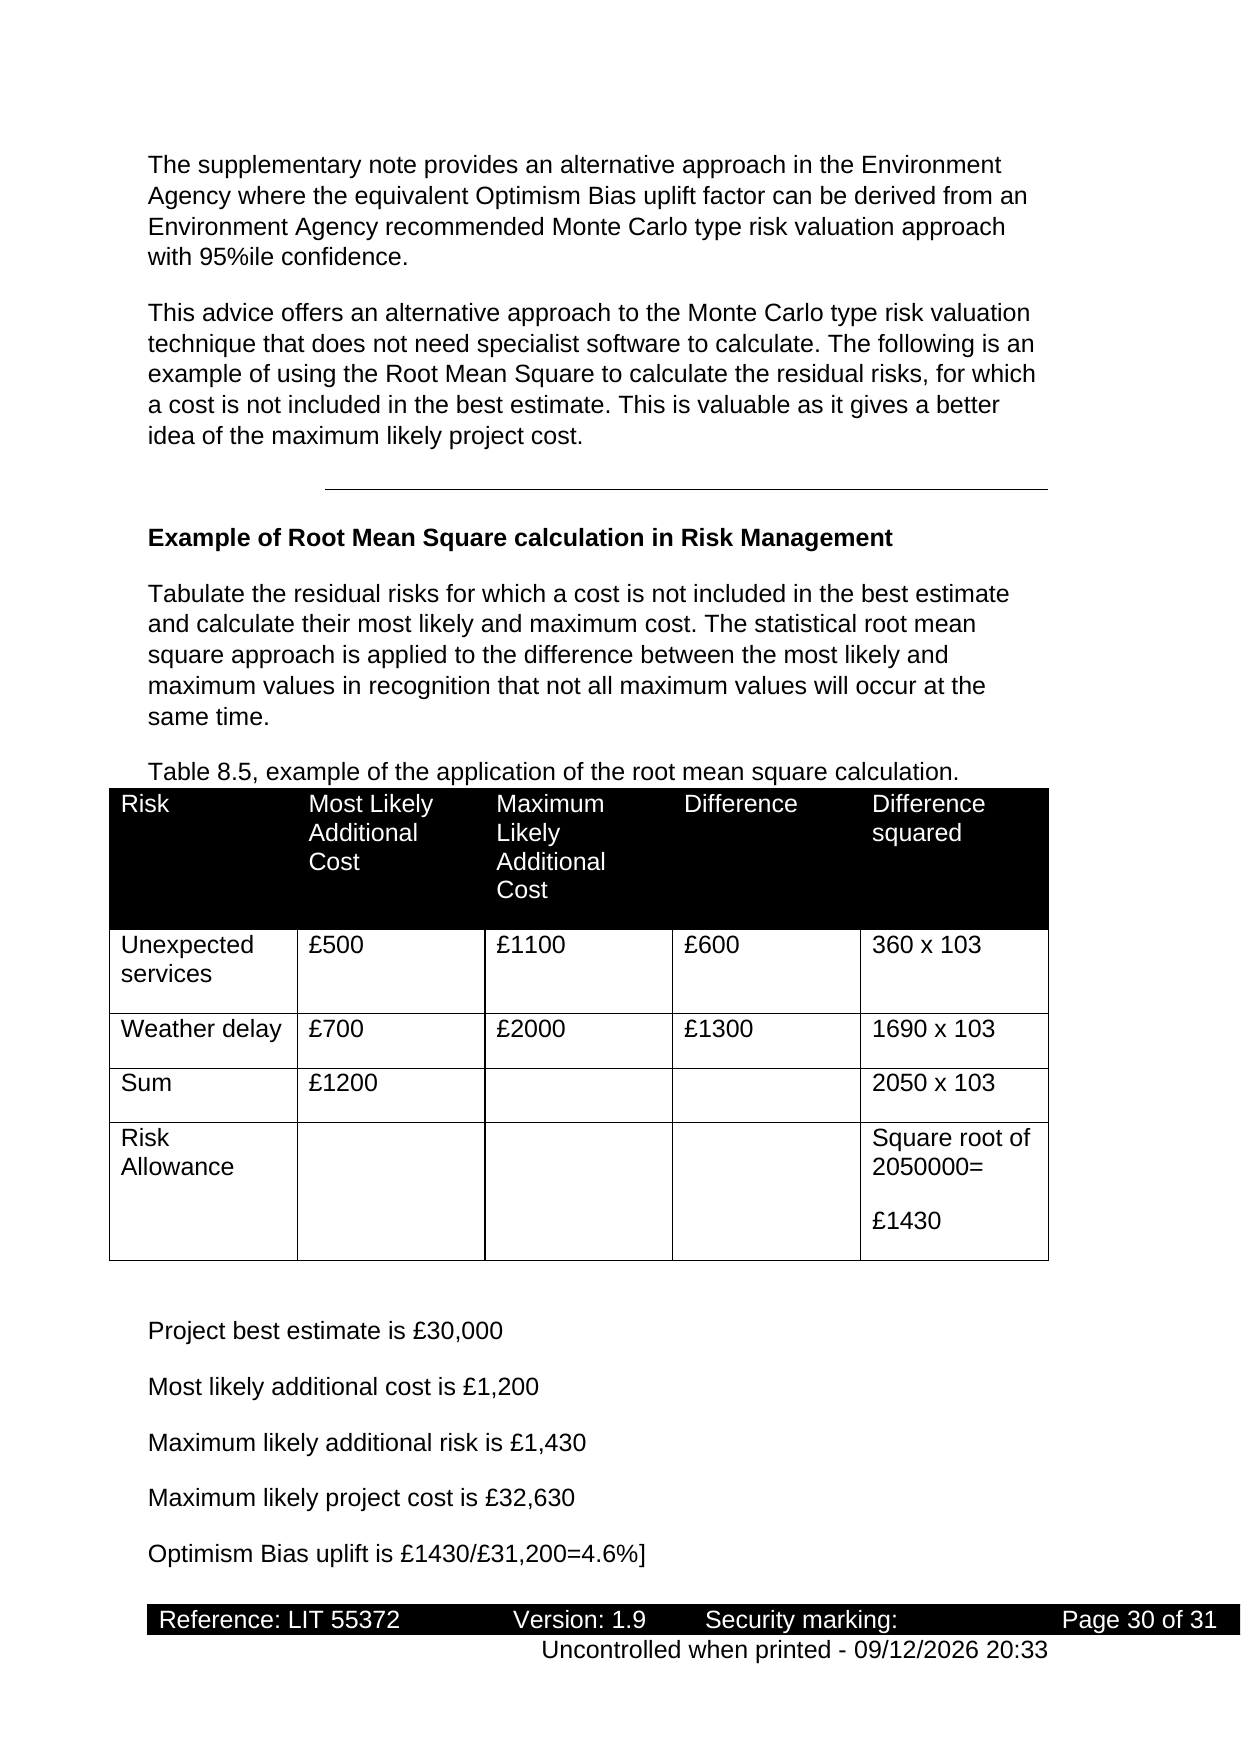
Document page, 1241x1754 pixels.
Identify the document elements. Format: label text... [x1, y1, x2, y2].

table_cell £700 [298, 1014, 484, 1067]
table_cell [486, 1123, 672, 1259]
table_header Difference [673, 789, 860, 929]
table_cell £1100 [486, 930, 672, 1013]
table_cell [673, 1123, 860, 1259]
table_cell 2050 x 103 [861, 1069, 1048, 1122]
table_cell Sum [110, 1069, 297, 1122]
text This advice offers an alternative approach to the Monte Carlo type risk valuation technique that does not need specialist software to calculate. The following is an example of using the Root Mean Square to calculate the residual risks, for which a cost is not included in the best estimate. This is valuable as it gives a better idea of the maximum likely project cost. [148, 298, 1048, 449]
text Maximum likely additional risk is £1,430 [148, 1428, 1048, 1456]
table_cell Square root of 2050000= £1430 [861, 1123, 1048, 1259]
table_cell Risk Allowance [110, 1123, 297, 1259]
text Table 8.5, example of the application of the root mean square calculation. [148, 757, 1048, 786]
text Tabulate the residual risks for which a cost is not included in the best estimate and calculate their most likely and maximum cost. The statistical root mean square approach is applied to the difference between the most likely and maximum values in recognition that not all maximum values will occur at the same time. [148, 579, 1048, 730]
text Most likely additional cost is £1,200 [148, 1372, 1048, 1401]
text The supplementary note provides an alternative approach in the Environment Agency where the equivalent Optimism Bias uplift factor can be derived from an Environment Agency recommended Monte Carlo type risk valuation approach with 95%ile confidence. [148, 150, 1048, 271]
text Project best estimate is £30,000 [148, 1316, 1048, 1345]
table_header Risk [110, 789, 297, 929]
table_cell 360 x 103 [861, 930, 1048, 1013]
table_cell £1300 [673, 1014, 860, 1067]
table_cell [486, 1069, 672, 1122]
table_cell Unexpected services [110, 930, 297, 1013]
table_cell [298, 1123, 484, 1259]
table_cell £2000 [486, 1014, 672, 1067]
text Maximum likely project cost is £32,630 [148, 1483, 1048, 1512]
table_cell 1690 x 103 [861, 1014, 1048, 1067]
text Optimism Bias uplift is £1430/£31,200=4.6%] [148, 1539, 1048, 1568]
table_cell £500 [298, 930, 484, 1013]
table_header Most Likely Additional Cost [298, 789, 484, 929]
table_cell £1200 [298, 1069, 484, 1122]
table_header Difference squared [861, 789, 1048, 929]
table_cell [673, 1069, 860, 1122]
table_cell Weather delay [110, 1014, 297, 1067]
text Example of Root Mean Square calculation in Risk Management [148, 523, 1048, 552]
table_cell £600 [673, 930, 860, 1013]
table_header Maximum Likely Additional Cost [486, 789, 672, 929]
